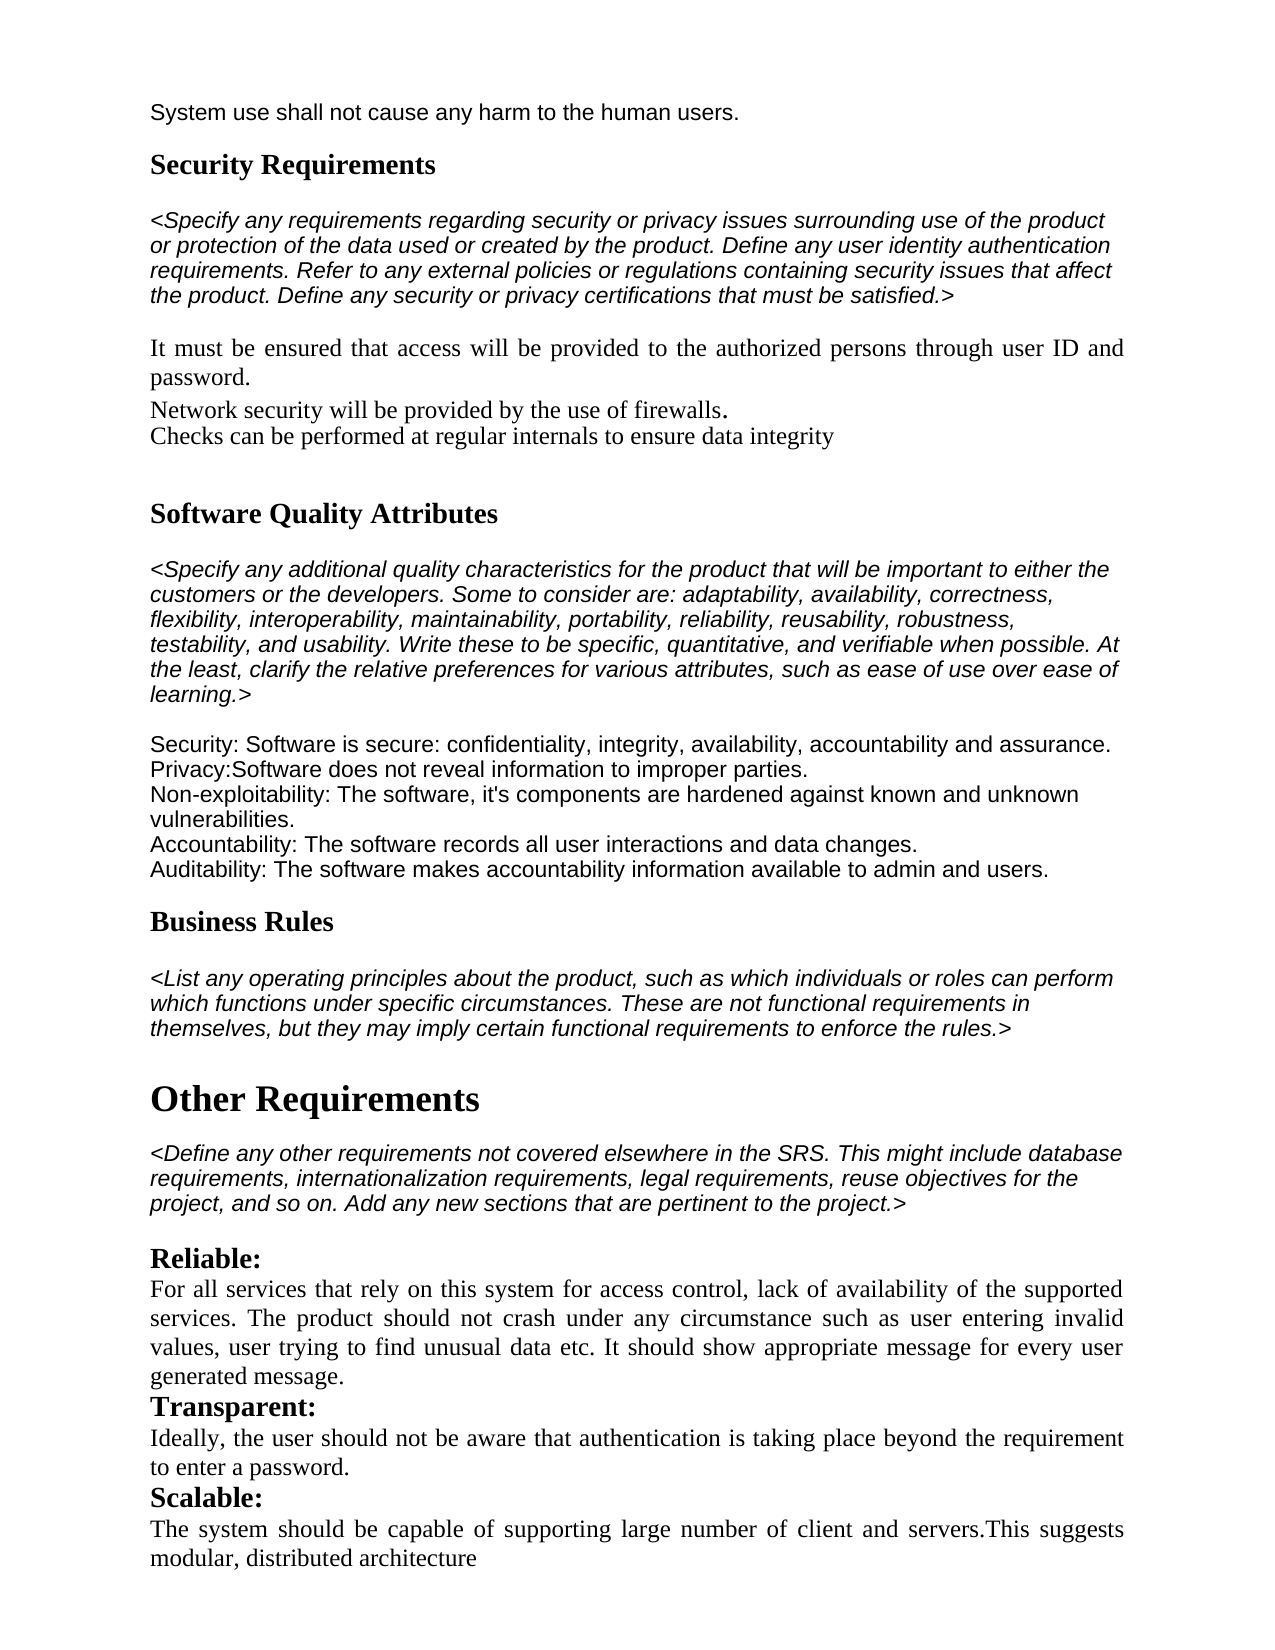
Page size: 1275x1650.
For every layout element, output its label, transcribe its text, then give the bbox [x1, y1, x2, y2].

text Software Quality Attributes [150, 503, 1125, 528]
text Security: Software is secure: confidentiality, integrity, availability, accountability and assurance. [150, 733, 1125, 758]
text Transparent: [150, 1389, 1125, 1423]
text Checks can be performed at regular internals to ensure data integrity [150, 424, 1125, 449]
text <Specify any requirements regarding security or privacy issues surrounding use of the product or protection of the data used or created by the product. Define any user identity authentication requirements. Refer to any external policies or regulations containing security issues that affect the product. Define any security or privacy certifications that must be satisfied.> [150, 208, 1125, 308]
text Network security will be provided by the use of firewalls. [150, 391, 1125, 424]
text The system should be capable of supporting large number of client and servers.This suggests modular, distributed architecture [150, 1514, 1125, 1572]
text <Specify any additional quality characteristics for the product that will be important to either the customers or the developers. Some to consider are: adaptability, availability, correctness, flexibility, interoperability, maintainability, portability, reliability, reusability, robustness, testability, and usability. Write these to be specific, quantitative, and verifiable when possible. At the least, clarify the relative preferences for various attributes, such as ease of use over ease of learning.> [150, 558, 1125, 708]
text It must be ensured that access will be provided to the authorized persons through user ID and password. [150, 333, 1125, 391]
text <List any operating principles about the product, such as which individuals or roles can perform which functions under specific circumstances. These are not functional requirements in themselves, but they may imply certain functional requirements to enforce the rules.> [150, 966, 1125, 1041]
text Scalable: [150, 1481, 1125, 1514]
text Reliable: [150, 1241, 1125, 1274]
text Other Requirements [150, 1091, 1125, 1116]
text Business Rules [150, 912, 1125, 937]
text Auditability: The software makes accountability information available to admin and users. [150, 858, 1125, 883]
text Privacy:Software does not reveal information to improper parties. [150, 758, 1125, 783]
text Non-exploitability: The software, it's components are hardened against known and unknown vulnerabilities. [150, 783, 1125, 833]
text Accountability: The software records all user interactions and data changes. [150, 833, 1125, 858]
text Ideally, the user should not be aware that authentication is taking place beyond the requirement to enter a password. [150, 1423, 1125, 1481]
text For all services that rely on this system for access control, lack of availability of the supported services. The product should not crash under any circumstance such as user entering invalid values, user trying to find unusual data etc. It should show appropriate message for every user generated message. [150, 1274, 1125, 1389]
text System use shall not cause any harm to the human users. [150, 100, 1125, 125]
text <Define any other requirements not covered elsewhere in the SRS. This might include database requirements, internationalization requirements, legal requirements, reuse objectives for the project, and so on. Add any new sections that are pertinent to the project.> [150, 1141, 1125, 1216]
text Security Requirements [150, 154, 1125, 179]
